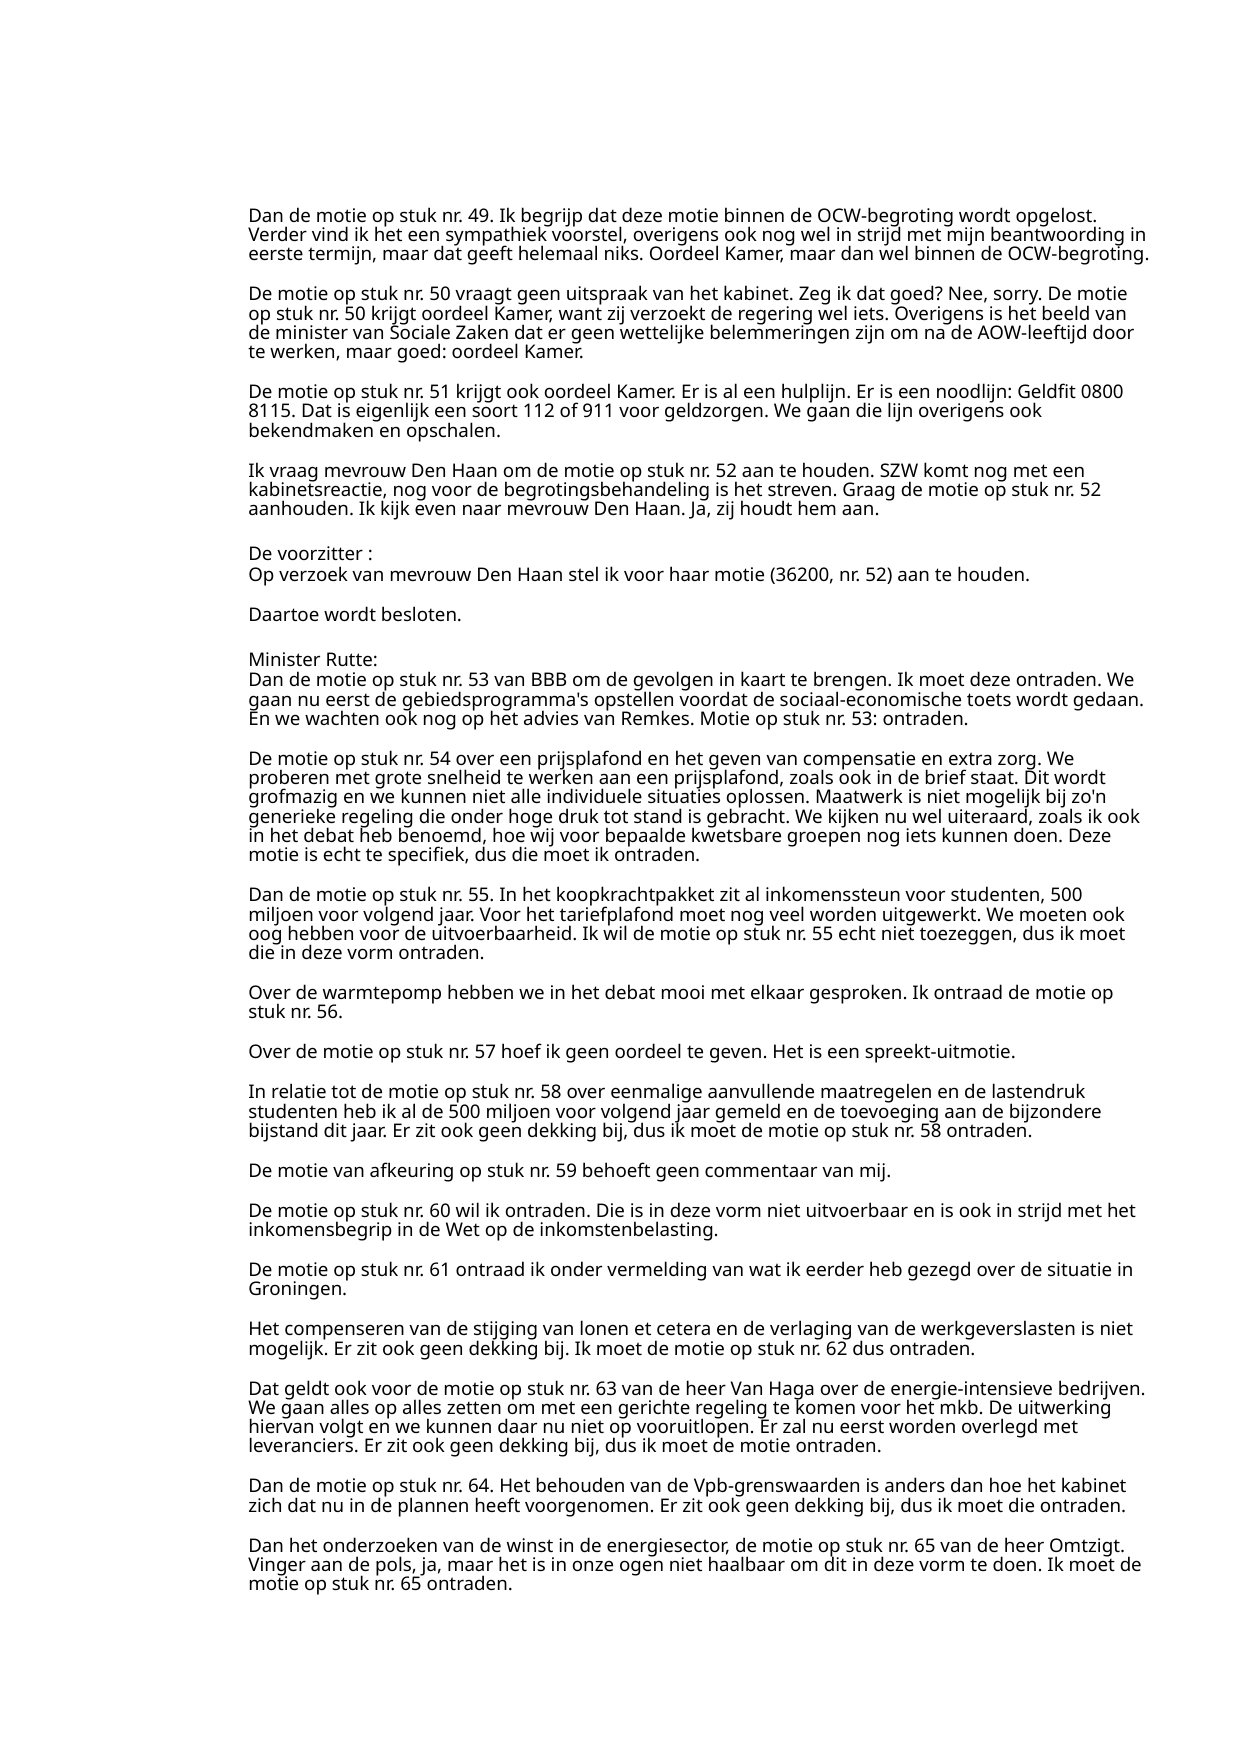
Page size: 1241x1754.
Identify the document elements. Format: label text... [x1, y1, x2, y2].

text Ik vraag mevrouw Den Haan om de motie op stuk nr. 52 aan te houden. SZW komt nog met een kabinetsreactie, nog voor de begrotingsbehandeling is het streven. Graag de motie op stuk nr. 52 aanhouden. Ik kijk even naar mevrouw Den Haan. Ja, zij houdt hem aan. [248, 462, 1152, 519]
text Dan de motie op stuk nr. 53 van BBB om de gevolgen in kaart te brengen. Ik moet deze ontraden. We gaan nu eerst de gebiedsprogramma's opstellen voordat de sociaal-economische toets wordt gedaan. En we wachten ook nog op het advies van Remkes. Motie op stuk nr. 53: ontraden. [248, 671, 1152, 729]
text Op verzoek van mevrouw Den Haan stel ik voor haar motie (36200, nr. 52) aan te houden. [248, 566, 1152, 585]
text De motie op stuk nr. 50 vraagt geen uitspraak van het kabinet. Zeg ik dat goed? Nee, sorry. De motie op stuk nr. 50 krijgt oordeel Kamer, want zij verzoekt de regering wel iets. Overigens is het beeld van de minister van Sociale Zaken dat er geen wettelijke belemmeringen zijn om na de AOW-leeftijd door te werken, maar goed: oordeel Kamer. [248, 285, 1152, 362]
text De motie op stuk nr. 61 ontraad ik onder vermelding van wat ik eerder heb gezegd over de situatie in Groningen. [248, 1261, 1152, 1300]
text De voorzitter : [248, 540, 1152, 566]
text De motie van afkeuring op stuk nr. 59 behoeft geen commentaar van mij. [248, 1162, 1152, 1181]
text Dan de motie op stuk nr. 55. In het koopkrachtpakket zit al inkomenssteun voor studenten, 500 miljoen voor volgend jaar. Voor het tariefplafond moet nog veel worden uitgewerkt. We moeten ook oog hebben voor de uitvoerbaarheid. Ik wil de motie op stuk nr. 55 echt niet toezeggen, dus ik moet die in deze vorm ontraden. [248, 886, 1152, 963]
text Daartoe wordt besloten. [248, 606, 1152, 625]
text Over de motie op stuk nr. 57 hoef ik geen oordeel te geven. Het is een spreekt-uitmotie. [248, 1043, 1152, 1063]
text Het compenseren van de stijging van lonen et cetera en de verlaging van de werkgeverslasten is niet mogelijk. Er zit ook geen dekking bij. Ik moet de motie op stuk nr. 62 dus ontraden. [248, 1320, 1152, 1359]
text De motie op stuk nr. 54 over een prijsplafond en het geven van compensatie en extra zorg. We proberen met grote snelheid te werken aan een prijsplafond, zoals ook in de brief staat. Dit wordt grofmazig en we kunnen niet alle individuele situaties oplossen. Maatwerk is niet mogelijk bij zo'n generieke regeling die onder hoge druk tot stand is gebracht. We kijken nu wel uiteraard, zoals ik ook in het debat heb benoemd, hoe wij voor bepaalde kwetsbare groepen nog iets kunnen doen. Deze motie is echt te specifiek, dus die moet ik ontraden. [248, 750, 1152, 866]
text De motie op stuk nr. 51 krijgt ook oordeel Kamer. Er is al een hulplijn. Er is een noodlijn: Geldfit 0800 8115. Dat is eigenlijk een soort 112 of 911 voor geldzorgen. We gaan die lijn overigens ook bekendmaken en opschalen. [248, 383, 1152, 441]
text Dan de motie op stuk nr. 49. Ik begrijp dat deze motie binnen de OCW-begroting wordt opgelost. Verder vind ik het een sympathiek voorstel, overigens ook nog wel in strijd met mijn beantwoording in eerste termijn, maar dat geeft helemaal niks. Oordeel Kamer, maar dan wel binnen de OCW-begroting. [248, 207, 1152, 264]
text Dan het onderzoeken van de winst in de energiesector, de motie op stuk nr. 65 van de heer Omtzigt. Vinger aan de pols, ja, maar het is in onze ogen niet haalbaar om dit in deze vorm te doen. Ik moet de motie op stuk nr. 65 ontraden. [248, 1537, 1152, 1594]
text Over de warmtepomp hebben we in het debat mooi met elkaar gesproken. Ik ontraad de motie op stuk nr. 56. [248, 984, 1152, 1023]
text Dan de motie op stuk nr. 64. Het behouden van de Vpb-grenswaarden is anders dan hoe het kabinet zich dat nu in de plannen heeft voorgenomen. Er zit ook geen dekking bij, dus ik moet die ontraden. [248, 1477, 1152, 1516]
text Minister Rutte: [248, 646, 1152, 671]
text Dat geldt ook voor de motie op stuk nr. 63 van de heer Van Haga over de energie-intensieve bedrijven. We gaan alles op alles zetten om met een gerichte regeling te komen voor het mkb. De uitwerking hiervan volgt en we kunnen daar nu niet op vooruitlopen. Er zal nu eerst worden overlegd met leveranciers. Er zit ook geen dekking bij, dus ik moet de motie ontraden. [248, 1380, 1152, 1457]
text De motie op stuk nr. 60 wil ik ontraden. Die is in deze vorm niet uitvoerbaar en is ook in strijd met het inkomensbegrip in de Wet op de inkomstenbelasting. [248, 1202, 1152, 1240]
text In relatie tot de motie op stuk nr. 58 over eenmalige aanvullende maatregelen en de lastendruk studenten heb ik al de 500 miljoen voor volgend jaar gemeld en de toevoeging aan de bijzondere bijstand dit jaar. Er zit ook geen dekking bij, dus ik moet de motie op stuk nr. 58 ontraden. [248, 1083, 1152, 1141]
